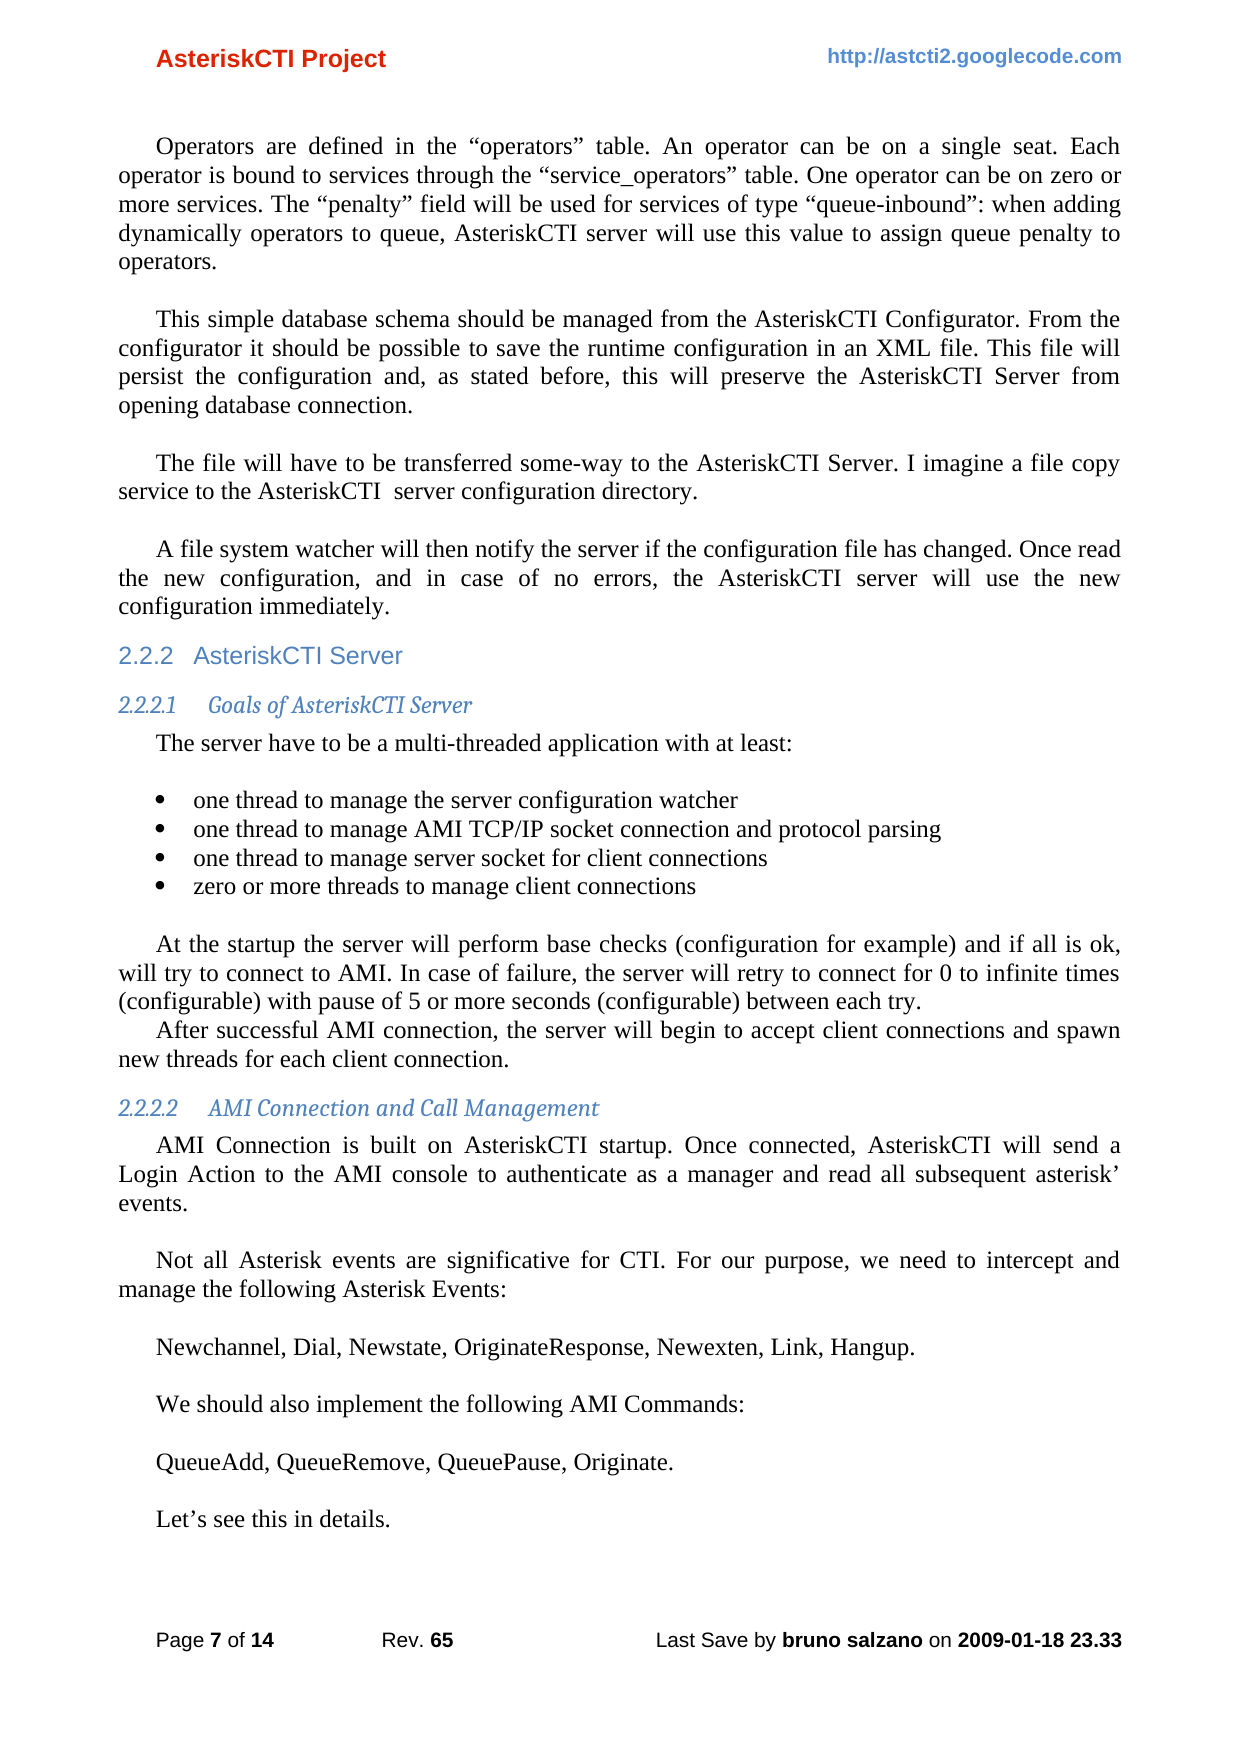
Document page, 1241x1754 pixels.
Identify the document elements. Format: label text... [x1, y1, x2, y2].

text Not all Asterisk events are significative for CTI. For our purpose, we need to intercept and manage the following Asterisk Events: [118, 1246, 1122, 1303]
subtitle Goals of AsteriskCTI Server [118, 691, 1122, 719]
text QueueAdd, QueueRemove, QueuePause, Originate. [118, 1447, 1122, 1476]
text We should also implement the following AMI Commands: [118, 1389, 1122, 1418]
text AMI Connection is built on AsteriskCTI startup. Once connected, AsteriskCTI will send a Login Action to the AMI console to authenticate as a manager and read all subsequent asterisk’ events. [118, 1131, 1122, 1217]
text This simple database schema should be managed from the AsteriskCTI Configurator. From the configurator it should be possible to save the runtime configuration in an XML file. This file will persist the configuration and, as stated before, this will preserve the AsteriskCTI Server from opening database connection. [118, 304, 1122, 419]
text Newchannel, Dial, Newstate, OriginateResponse, Newexten, Link, Hangup. [118, 1332, 1122, 1361]
text The file will have to be transferred some-way to the AsteriskCTI Server. I imagine a file copy service to the AsteriskCTI server configuration directory. [118, 448, 1122, 505]
subtitle AsteriskCTI Server [118, 641, 1122, 670]
list one thread to manage AMI TCP/IP socket connection and protocol parsing [156, 814, 1122, 843]
text Let’s see this in details. [118, 1504, 1122, 1533]
subtitle AMI Connection and Call Management [118, 1093, 1122, 1122]
list zero or more threads to manage client connections [156, 871, 1122, 900]
list one thread to manage server socket for client connections [156, 843, 1122, 871]
text The server have to be a multi-threaded application with at least: [118, 728, 1122, 756]
text At the startup the server will perform base checks (configuration for example) and if all is ok, will try to connect to AMI. In case of failure, the server will retry to connect for 0 to infinite times (configurable) with pause of 5 or more seconds (configurable) between each try. [118, 929, 1122, 1015]
list one thread to manage the server configuration watcher [156, 785, 1122, 814]
text A file system watcher will then notify the server if the configuration file has changed. Once read the new configuration, and in case of no errors, the AsteriskCTI server will use the new configuration immediately. [118, 534, 1122, 620]
text After successful AMI connection, the server will begin to accept client connections and spawn new threads for each client connection. [118, 1015, 1122, 1073]
text Operators are defined in the “operators” table. An operator can be on a single seat. Each operator is bound to services through the “service_operators” table. One operator can be on zero or more services. The “penalty” field will be used for services of type “queue-inbound”: when adding dynamically operators to queue, AsteriskCTI server will use this value to assign queue penalty to operators. [118, 131, 1122, 275]
